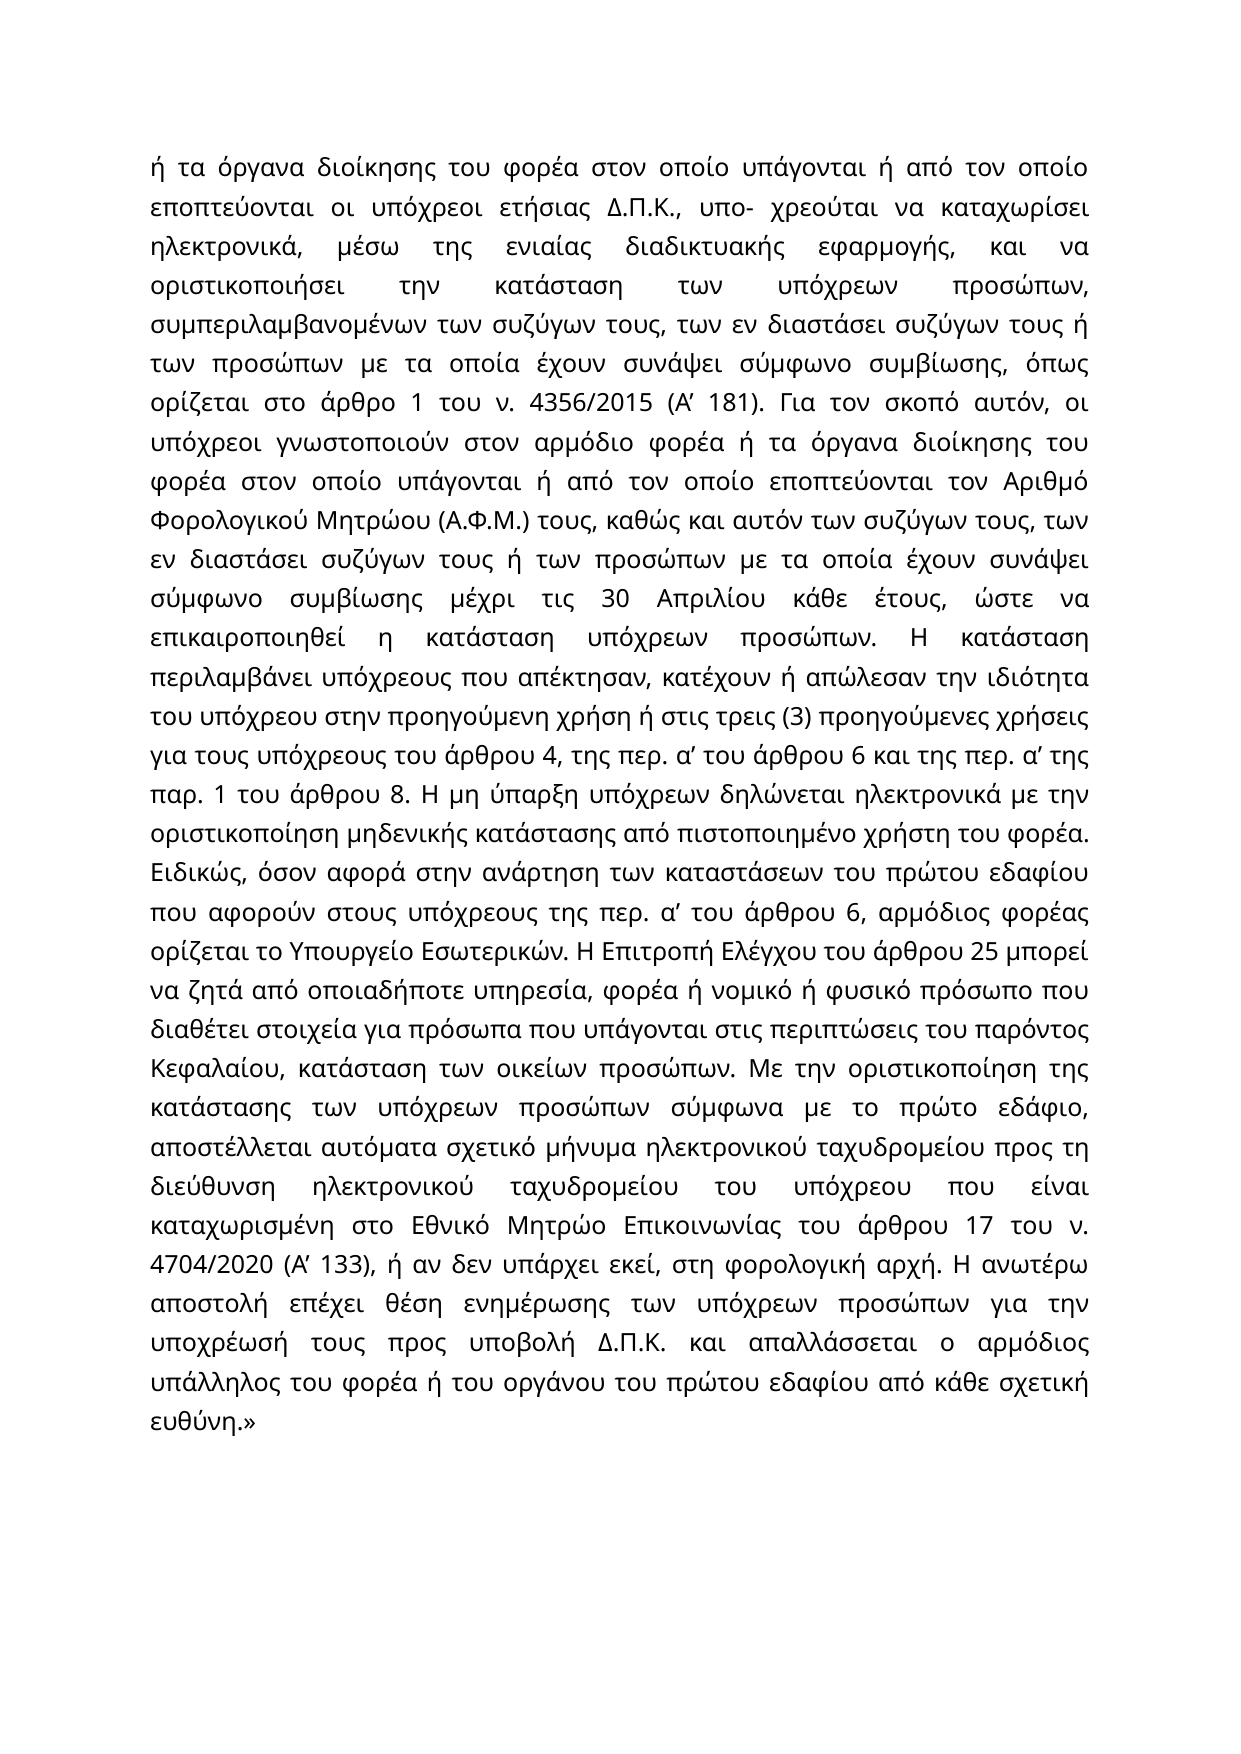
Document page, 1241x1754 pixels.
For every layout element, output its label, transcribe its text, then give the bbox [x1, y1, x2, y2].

text ή τα όργανα διοίκησης του φορέα στον οποίο υπάγονται ή από τον οποίο εποπτεύονται οι υπόχρεοι ετήσιας Δ.Π.Κ., υπο- χρεούται να καταχωρίσει ηλεκτρονικά, μέσω της ενιαίας διαδικτυακής εφαρμογής, και να οριστικοποιήσει την κατάσταση των υπόχρεων προσώπων, συμπεριλαμβανομένων των συζύγων τους, των εν διαστάσει συζύγων τους ή των προσώπων με τα οποία έχουν συνάψει σύμφωνο συμβίωσης, όπως ορίζεται στο άρθρο 1 του ν. 4356/2015 (Α’ 181). Για τον σκοπό αυτόν, οι υπόχρεοι γνωστοποιούν στον αρμόδιο φορέα ή τα όργανα διοίκησης του φορέα στον οποίο υπάγονται ή από τον οποίο εποπτεύονται τον Αριθμό Φορολογικού Μητρώου (Α.Φ.Μ.) τους, καθώς και αυτόν των συζύγων τους, των εν διαστάσει συζύγων τους ή των προσώπων με τα οποία έχουν συνάψει σύμφωνο συμβίωσης μέχρι τις 30 Απριλίου κάθε έτους, ώστε να επικαιροποιηθεί η κατάσταση υπόχρεων προσώπων. Η κατάσταση περιλαμβάνει υπόχρεους που απέκτησαν, κατέχουν ή απώλεσαν την ιδιότητα του υπόχρεου στην προηγούμενη χρήση ή στις τρεις (3) προηγούμενες χρήσεις για τους υπόχρεους του άρθρου 4, της περ. α’ του άρθρου 6 και της περ. α’ της παρ. 1 του άρθρου 8. Η μη ύπαρξη υπόχρεων δηλώνεται ηλεκτρονικά με την οριστικοποίηση μηδενικής κατάστασης από πιστοποιημένο χρήστη του φορέα. Ειδικώς, όσον αφορά στην ανάρτηση των καταστάσεων του πρώτου εδαφίου που αφορούν στους υπόχρεους της περ. α’ του άρθρου 6, αρμόδιος φορέας ορίζεται το Υπουργείο Εσωτερικών. Η Επιτροπή Ελέγχου του άρθρου 25 μπορεί να ζητά από οποιαδήποτε υπηρεσία, φορέα ή νομικό ή φυσικό πρόσωπο που διαθέτει στοιχεία για πρόσωπα που υπάγονται στις περιπτώσεις του παρόντος Κεφαλαίου, κατάσταση των οικείων προσώπων. Με την οριστικοποίηση της κατάστασης των υπόχρεων προσώπων σύμφωνα με το πρώτο εδάφιο, αποστέλλεται αυτόματα σχετικό μήνυμα ηλεκτρονικού ταχυδρομείου προς τη διεύθυνση ηλεκτρονικού ταχυδρομείου του υπόχρεου που είναι καταχωρισμένη στο Εθνικό Μητρώο Επικοινωνίας του άρθρου 17 του ν. 4704/2020 (Α’ 133), ή αν δεν υπάρχει εκεί, στη φορολογική αρχή. Η ανωτέρω αποστολή επέχει θέση ενημέρωσης των υπόχρεων προσώπων για την υποχρέωσή τους προς υποβολή Δ.Π.Κ. και απαλλάσσεται ο αρμόδιος υπάλληλος του φορέα ή του οργάνου του πρώτου εδαφίου από κάθε σχετική ευθύνη.» [150, 150, 1090, 1437]
